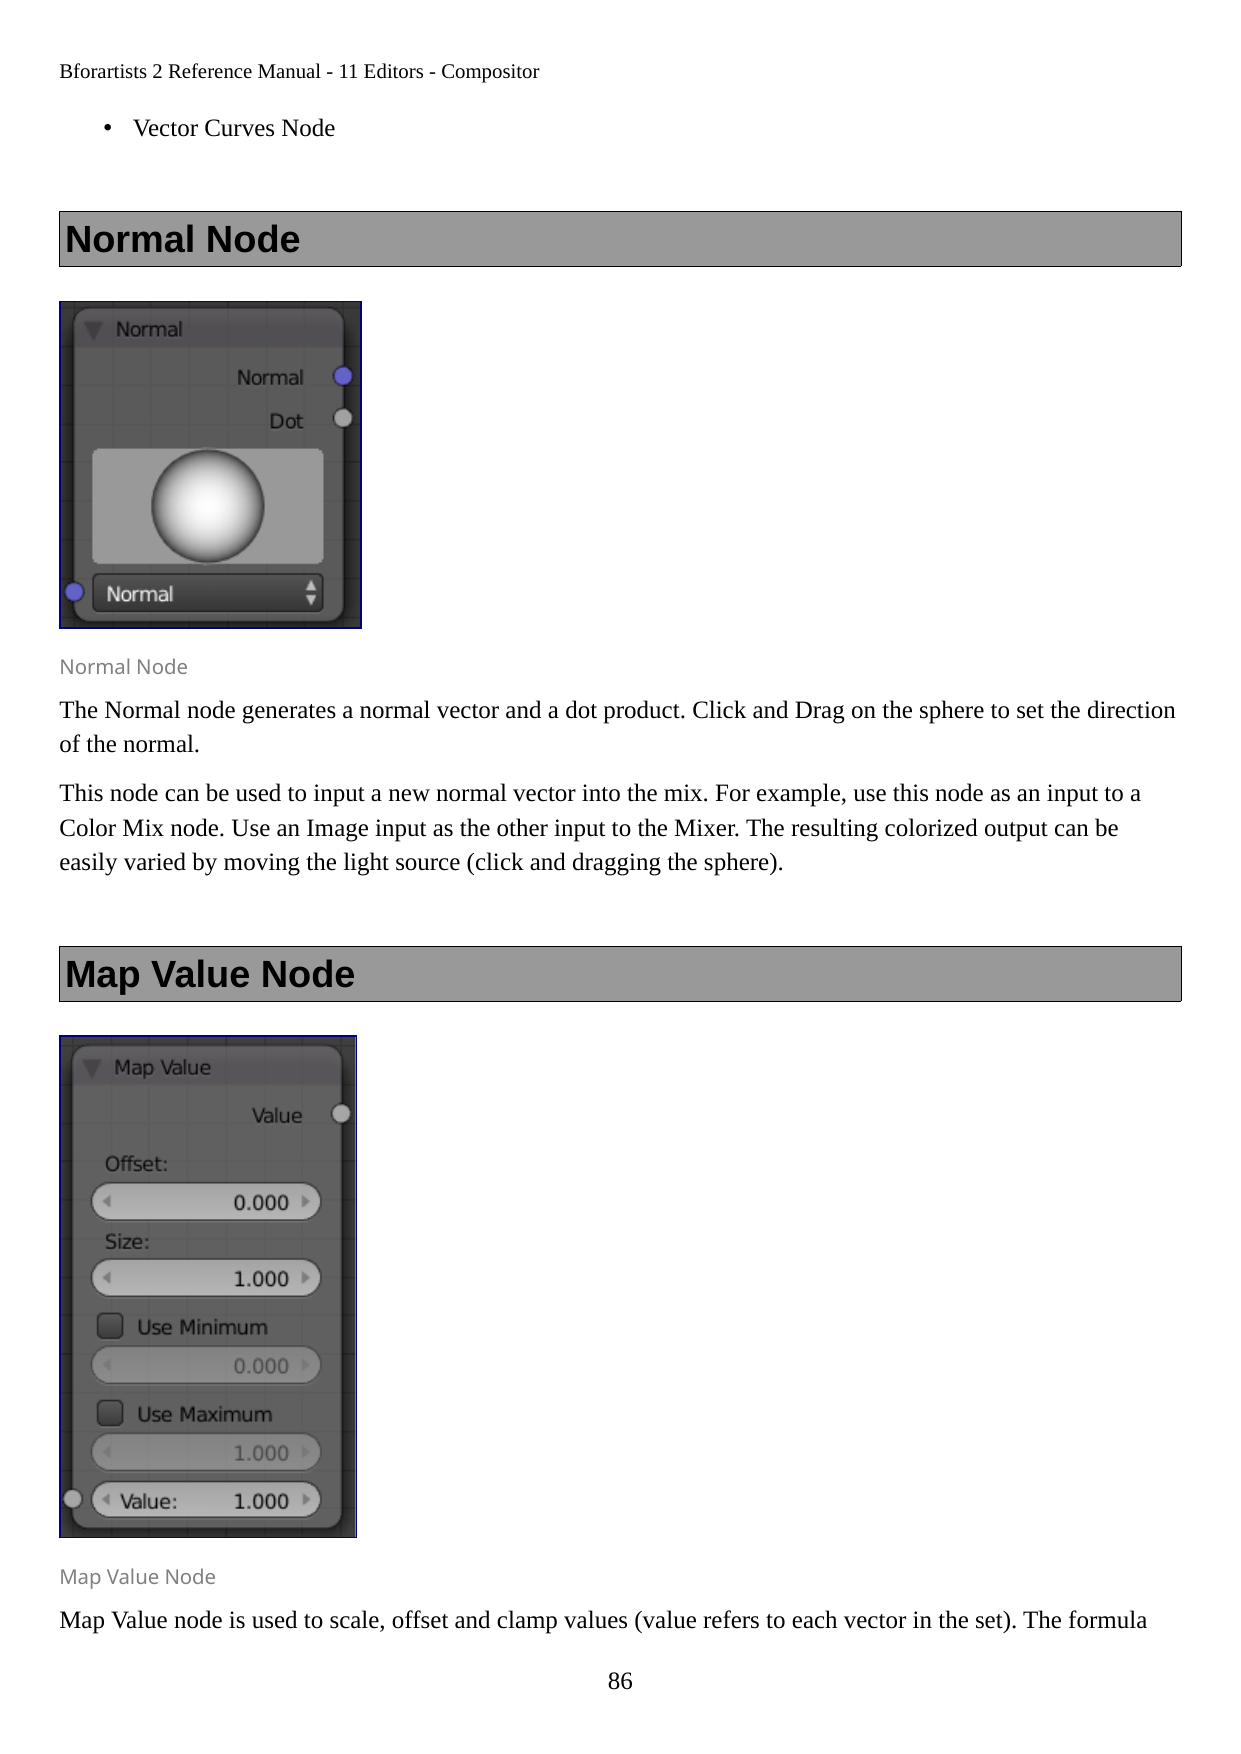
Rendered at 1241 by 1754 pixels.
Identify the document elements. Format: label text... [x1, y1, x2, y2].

text Normal Node [59, 649, 1181, 680]
text The Normal node generates a normal vector and a dot product. Click and Drag on the sphere to set the direction of the normal. [59, 695, 1181, 758]
text Map Value Node [59, 1559, 1181, 1590]
table_header Map Value Node [60, 947, 1181, 1001]
text This node can be used to input a new normal vector into the mix. For example, use this node as an input to a Color Mix node. Use an Image input as the other input to the Mixer. The resulting colorized output can be easily varied by moving the light source (click and dragging the sphere). [59, 778, 1181, 876]
picture [61, 1037, 356, 1537]
text Map Value node is used to scale, offset and clamp values (value refers to each vector in the set). The formula [59, 1605, 1181, 1633]
table_header Normal Node [60, 212, 1181, 266]
picture [61, 302, 360, 627]
list Vector Curves Node [103, 113, 1181, 141]
